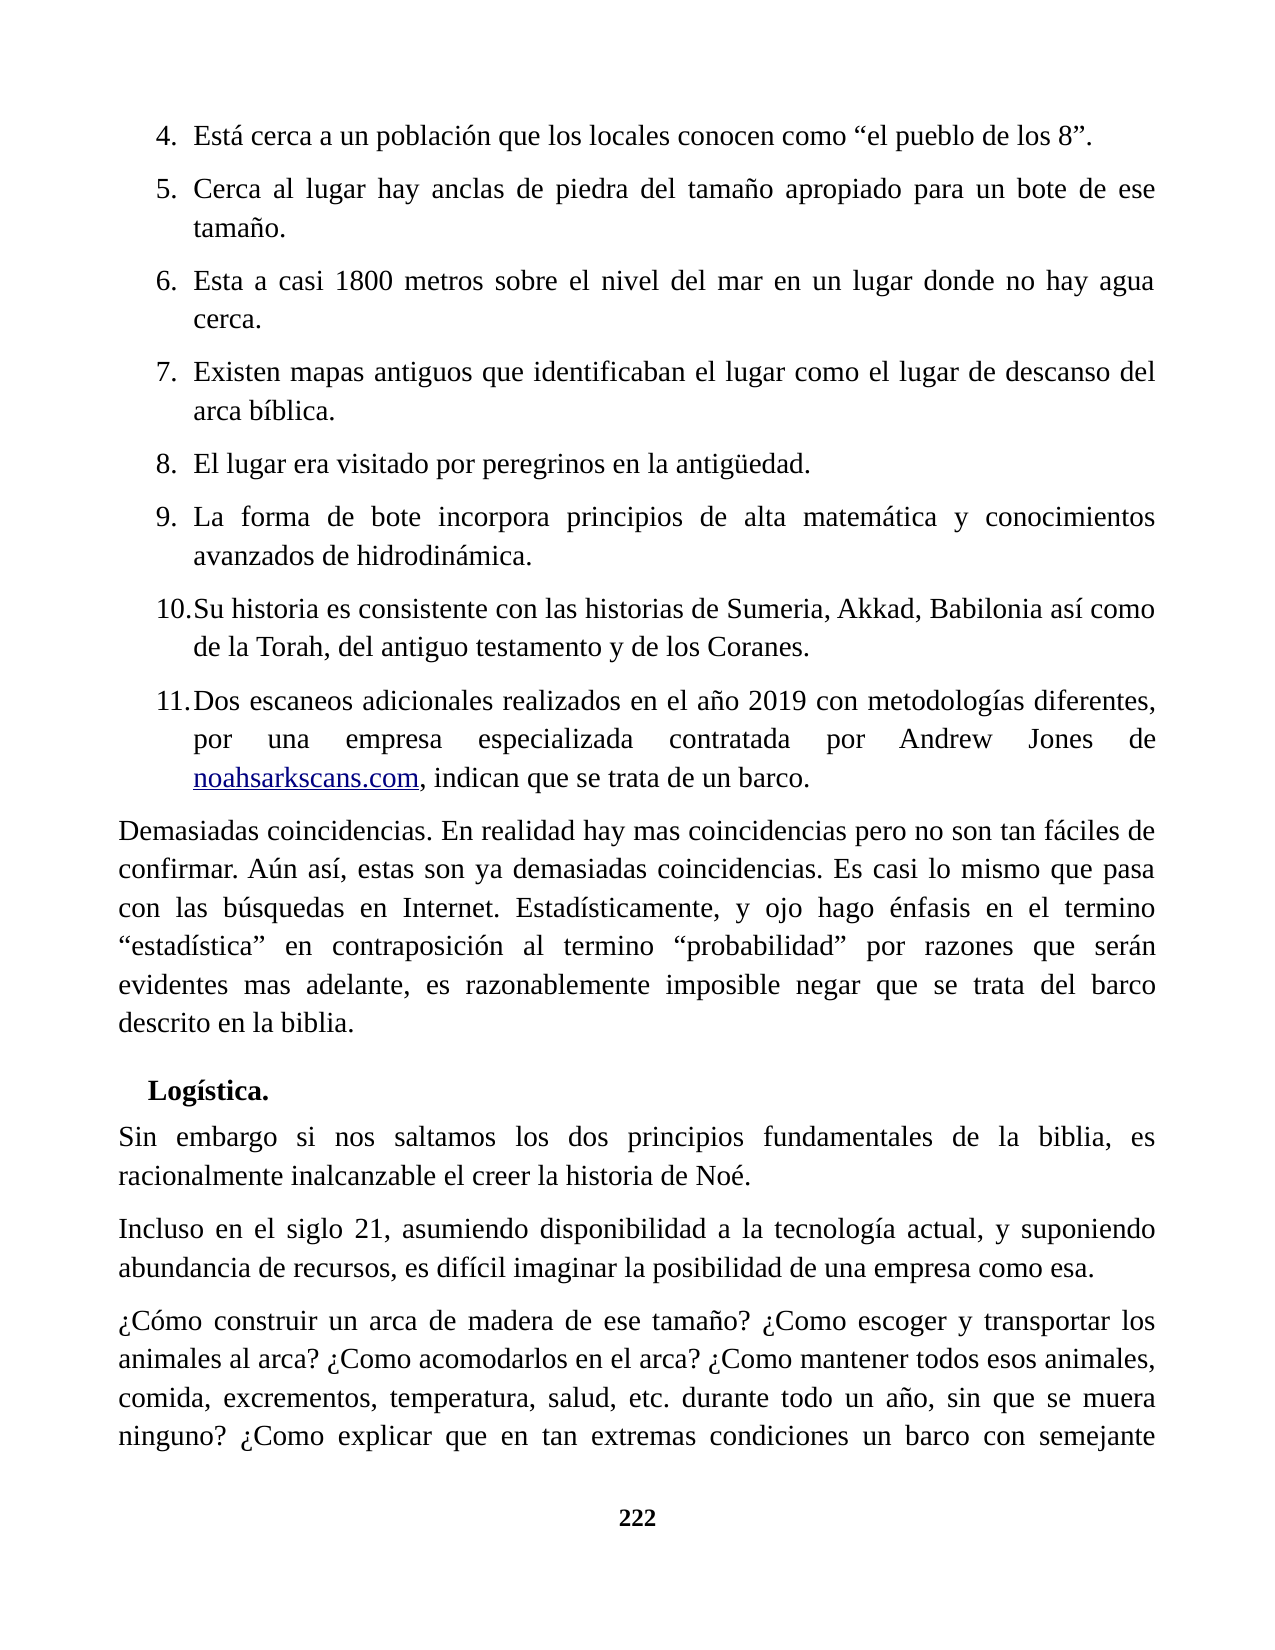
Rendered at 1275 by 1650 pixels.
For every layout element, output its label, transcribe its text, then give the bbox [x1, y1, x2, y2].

list Dos escaneos adicionales realizados en el año 2019 con metodologías diferentes, por una empresa especializada contratada por Andrew Jones de noahsarkscans.com, indican que se trata de un barco. [156, 683, 1157, 793]
list La forma de bote incorpora principios de alta matemática y conocimientos avanzados de hidrodinámica. [156, 499, 1157, 571]
list Su historia es consistente con las historias de Sumeria, Akkad, Babilonia así como de la Torah, del antiguo testamento y de los Coranes. [156, 591, 1157, 663]
text Incluso en el siglo 21, asumiendo disponibilidad a la tecnología actual, y suponiendo abundancia de recursos, es difícil imaginar la posibilidad de una empresa como esa. [118, 1211, 1157, 1283]
text Demasiadas coincidencias. En realidad hay mas coincidencias pero no son tan fáciles de confirmar. Aún así, estas son ya demasiadas coincidencias. Es casi lo mismo que pasa con las búsquedas en Internet. Estadísticamente, y ojo hago énfasis en el termino “estadística” en contraposición al termino “probabilidad” por razones que serán evidentes mas adelante, es razonablemente imposible negar que se trata del barco descrito en la biblia. [118, 813, 1157, 1039]
subtitle Logística. [148, 1073, 1157, 1107]
list Cerca al lugar hay anclas de piedra del tamaño apropiado para un bote de ese tamaño. [156, 171, 1157, 243]
list Esta a casi 1800 metros sobre el nivel del mar en un lugar donde no hay agua cerca. [156, 263, 1157, 335]
text Sin embargo si nos saltamos los dos principios fundamentales de la biblia, es racionalmente inalcanzable el creer la historia de Noé. [118, 1119, 1157, 1192]
text ¿Cómo construir un arca de madera de ese tamaño? ¿Como escoger y transportar los animales al arca? ¿Como acomodarlos en el arca? ¿Como mantener todos esos animales, comida, excrementos, temperatura, salud, etc. durante todo un año, sin que se muera ninguno? ¿Como explicar que en tan extremas condiciones un barco con semejante [118, 1303, 1157, 1452]
list El lugar era visitado por peregrinos en la antigüedad. [156, 446, 1157, 480]
list Existen mapas antiguos que identificaban el lugar como el lugar de descanso del arca bíblica. [156, 354, 1157, 427]
list Está cerca a un población que los locales conocen como “el pueblo de los 8”. [156, 118, 1157, 152]
